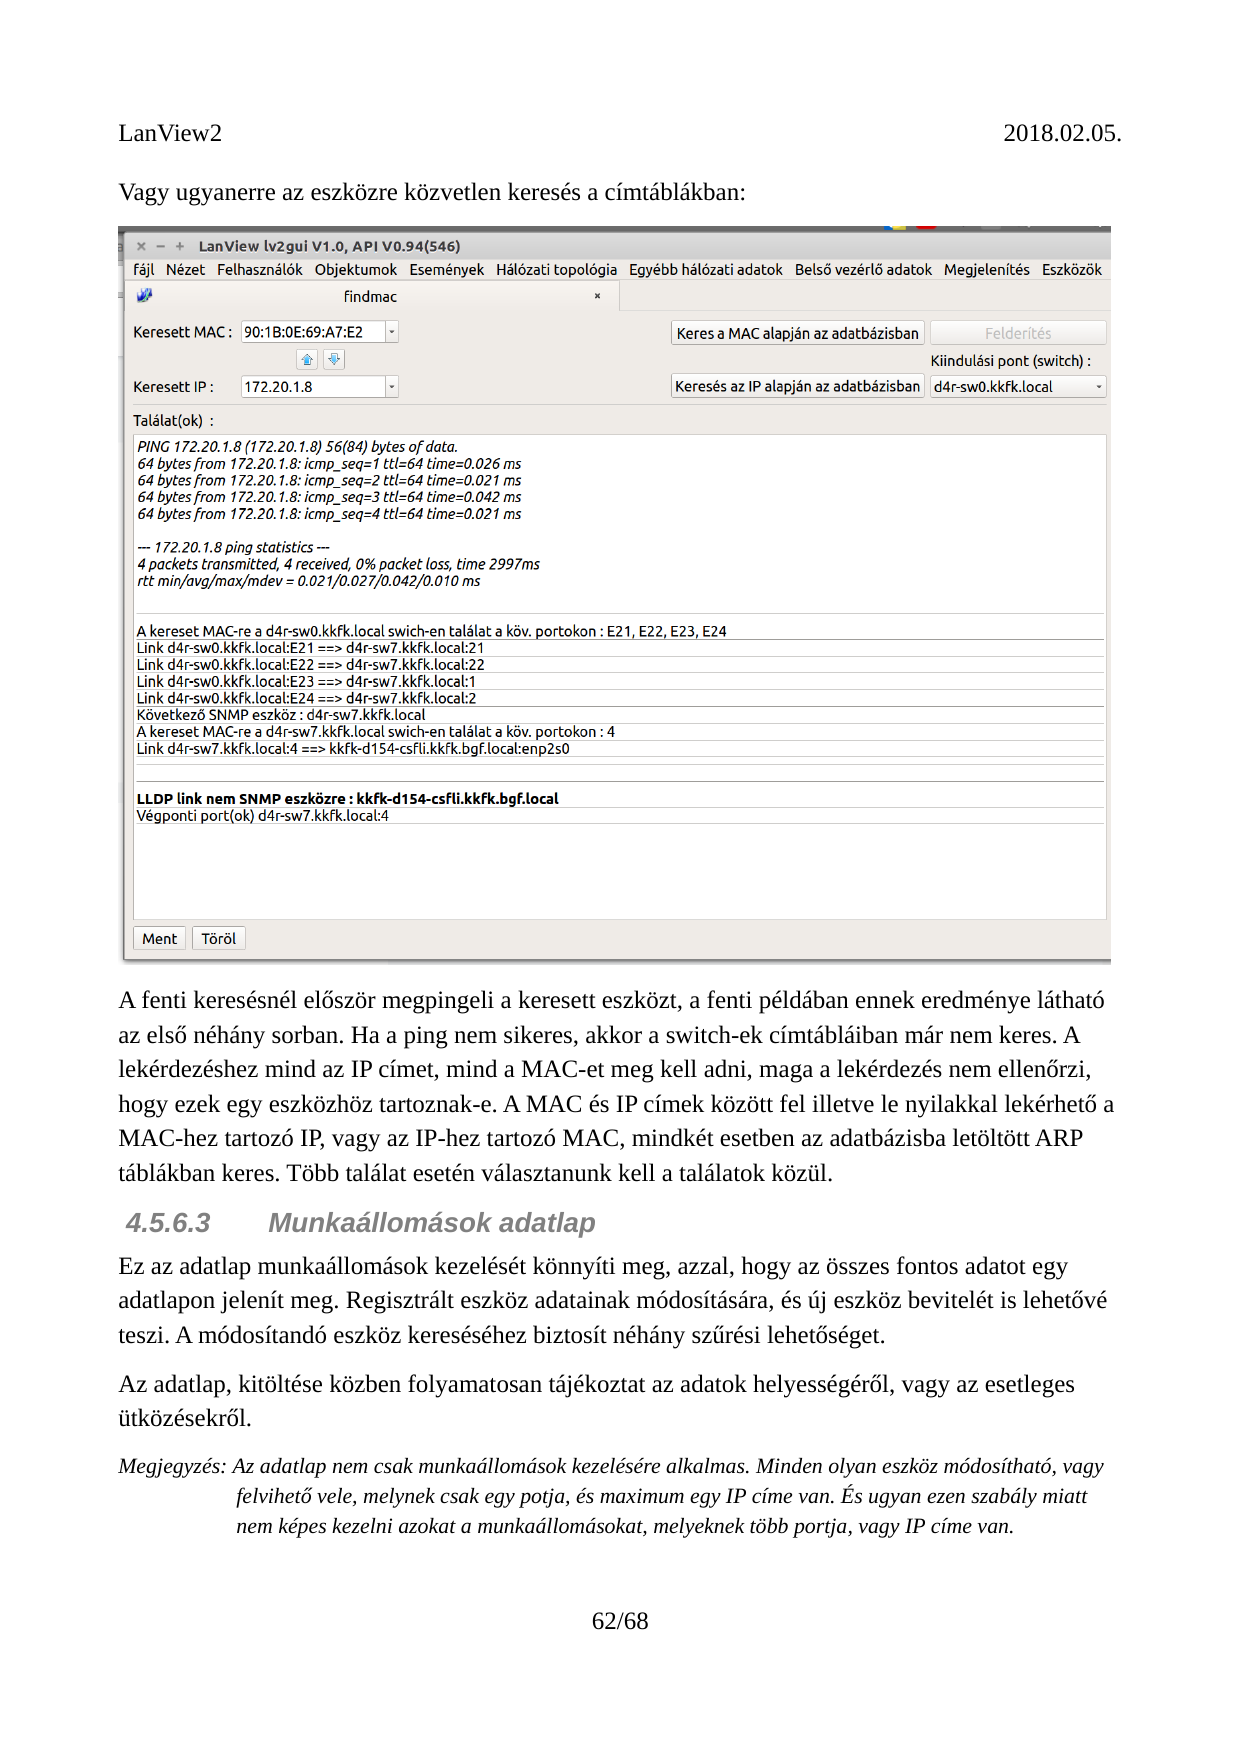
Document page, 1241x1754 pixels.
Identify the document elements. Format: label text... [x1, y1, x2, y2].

subtitle Munkaállomások adatlap [118, 1207, 1122, 1238]
text A fenti keresésnél először megpingeli a keresett eszközt, a fenti példában ennek eredménye látható az első néhány sorban. Ha a ping nem sikeres, akkor a switch-ek címtábláiban már nem keres. A lekérdezéshez mind az IP címet, mind a MAC-et meg kell adni, maga a lekérdezés nem ellenőrzi, hogy ezek egy eszközhöz tartoznak-e. A MAC és IP címek között fel illetve le nyilakkal lekérhető a MAC-hez tartozó IP, vagy az IP-hez tartozó MAC, mindkét esetben az adatbázisba letöltött ARP táblákban keres. Több találat esetén választanunk kell a találatok közül. [118, 985, 1122, 1186]
text Megjegyzés: Az adatlap nem csak munkaállomások kezelésére alkalmas. Minden olyan eszköz módosítható, vagy felvihető vele, melynek csak egy potja, és maximum egy IP címe van. És ugyan ezen szabály miatt nem képes kezelni azokat a munkaállomásokat, melyeknek több portja, vagy IP címe van. [118, 1453, 1122, 1538]
picture [118, 226, 1111, 965]
text Az adatlap, kitöltése közben folyamatosan tájékoztat az adatok helyességéről, vagy az esetleges ütközésekről. [118, 1369, 1122, 1432]
text Ez az adatlap munkaállomások kezelését könnyíti meg, azzal, hogy az összes fontos adatot egy adatlapon jelenít meg. Regisztrált eszköz adatainak módosítására, és új eszköz bevitelét is lehetővé teszi. A módosítandó eszköz kereséséhez biztosít néhány szűrési lehetőséget. [118, 1251, 1122, 1349]
text Vagy ugyanerre az eszközre közvetlen keresés a címtáblákban: [118, 177, 1122, 206]
